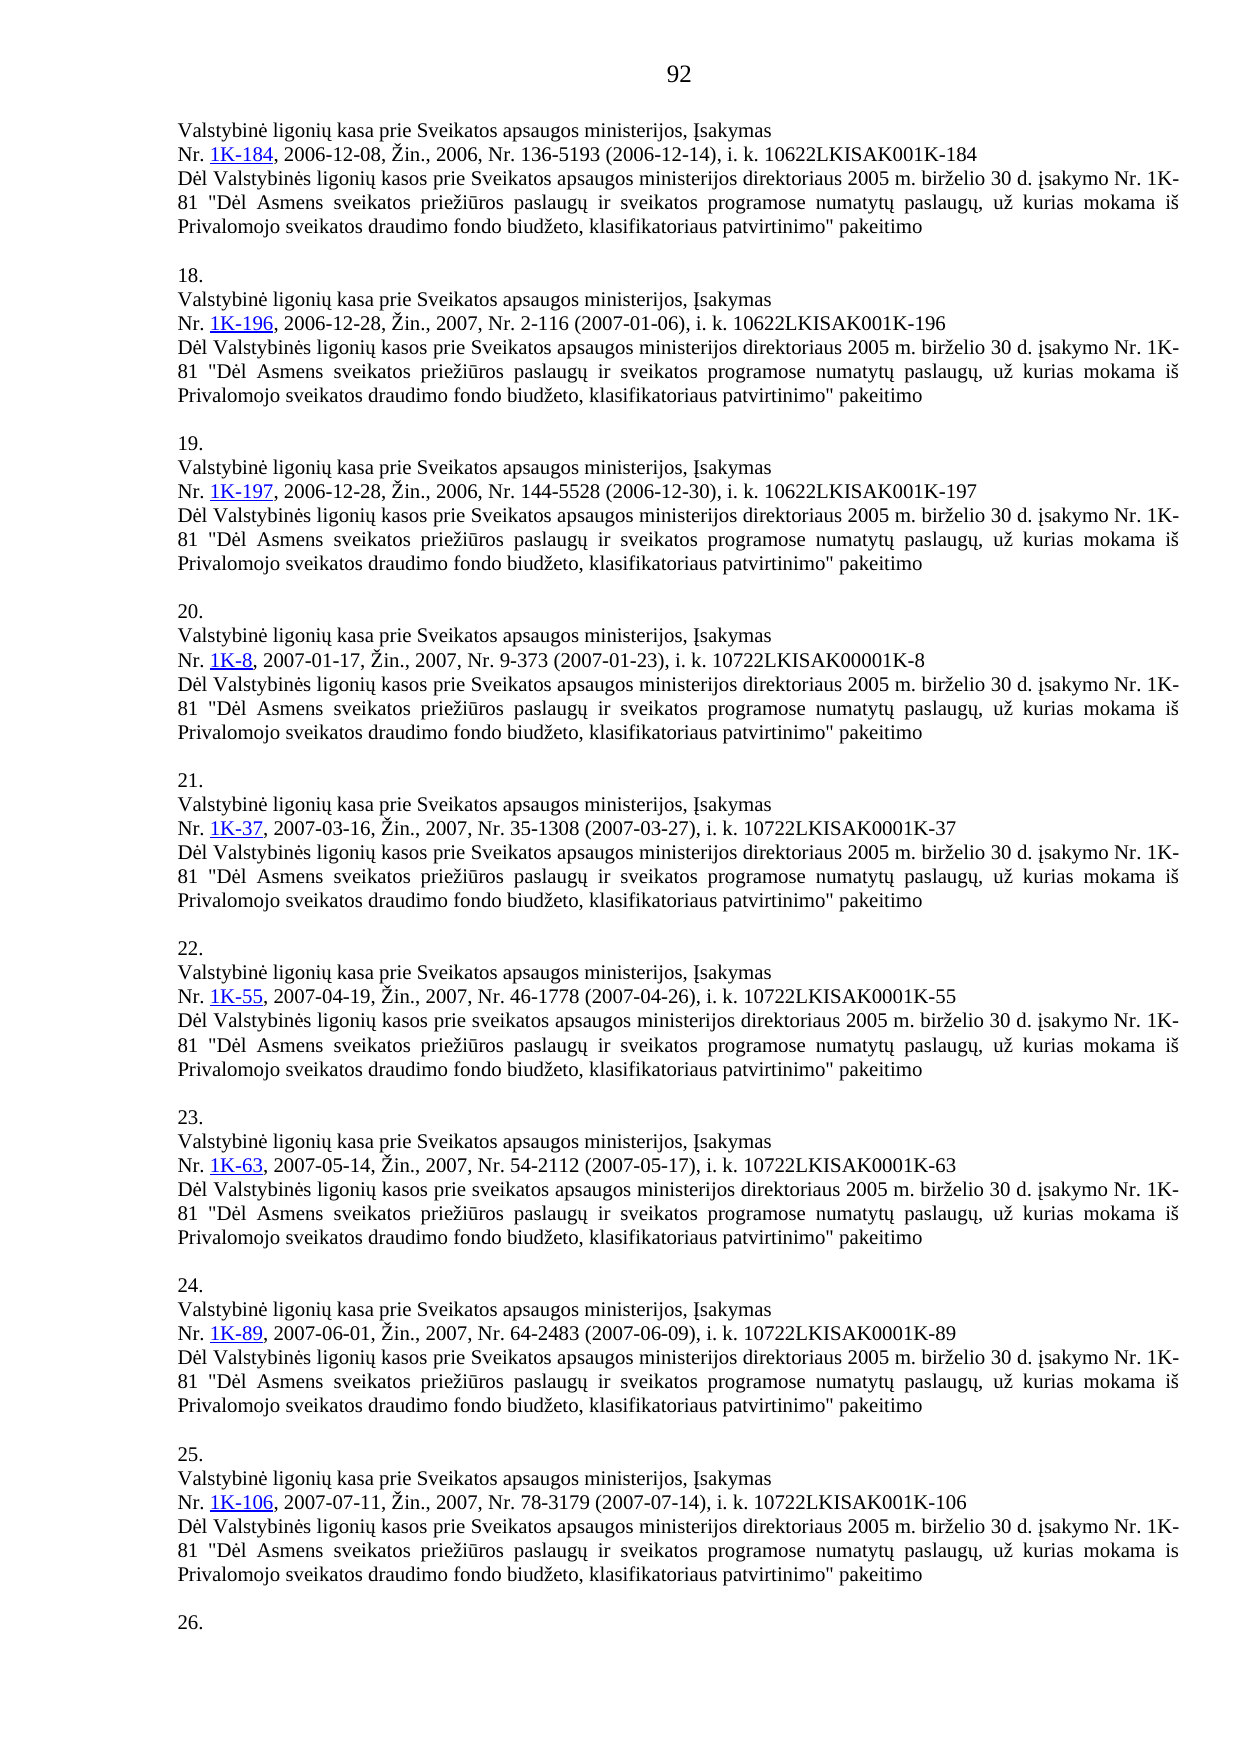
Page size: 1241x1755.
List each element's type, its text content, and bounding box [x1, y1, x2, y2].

text 22. [177, 936, 1181, 960]
text Dėl Valstybinės ligonių kasos prie Sveikatos apsaugos ministerijos direktoriaus 2005 m. birželio 30 d. įsakymo Nr. 1K-81 "Dėl Asmens sveikatos priežiūros paslaugų ir sveikatos programose numatytų paslaugų, už kurias mokama is Privalomojo sveikatos draudimo fondo biudžeto, klasifikatoriaus patvirtinimo" pakeitimo [177, 1514, 1181, 1586]
text Dėl Valstybinės ligonių kasos prie sveikatos apsaugos ministerijos direktoriaus 2005 m. birželio 30 d. įsakymo Nr. 1K-81 "Dėl Asmens sveikatos priežiūros paslaugų ir sveikatos programose numatytų paslaugų, už kurias mokama iš Privalomojo sveikatos draudimo fondo biudžeto, klasifikatoriaus patvirtinimo" pakeitimo [177, 1177, 1181, 1249]
text Nr. 1K-89, 2007-06-01, Žin., 2007, Nr. 64-2483 (2007-06-09), i. k. 10722LKISAK0001K-89 [177, 1321, 1181, 1345]
text Nr. 1K-8, 2007-01-17, Žin., 2007, Nr. 9-373 (2007-01-23), i. k. 10722LKISAK00001K-8 [177, 647, 1181, 672]
text Nr. 1K-184, 2006-12-08, Žin., 2006, Nr. 136-5193 (2006-12-14), i. k. 10622LKISAK001K-184 [177, 142, 1181, 166]
text Valstybinė ligonių kasa prie Sveikatos apsaugos ministerijos, Įsakymas [177, 287, 1181, 311]
text 19. [177, 431, 1181, 455]
text 20. [177, 599, 1181, 623]
text 26. [177, 1610, 1181, 1634]
text 25. [177, 1442, 1181, 1466]
text Nr. 1K-55, 2007-04-19, Žin., 2007, Nr. 46-1778 (2007-04-26), i. k. 10722LKISAK0001K-55 [177, 984, 1181, 1008]
text Valstybinė ligonių kasa prie Sveikatos apsaugos ministerijos, Įsakymas [177, 623, 1181, 647]
text Nr. 1K-106, 2007-07-11, Žin., 2007, Nr. 78-3179 (2007-07-14), i. k. 10722LKISAK001K-106 [177, 1490, 1181, 1514]
text Nr. 1K-63, 2007-05-14, Žin., 2007, Nr. 54-2112 (2007-05-17), i. k. 10722LKISAK0001K-63 [177, 1153, 1181, 1177]
text Nr. 1K-196, 2006-12-28, Žin., 2007, Nr. 2-116 (2007-01-06), i. k. 10622LKISAK001K-196 [177, 311, 1181, 335]
text Dėl Valstybinės ligonių kasos prie Sveikatos apsaugos ministerijos direktoriaus 2005 m. birželio 30 d. įsakymo Nr. 1K-81 "Dėl Asmens sveikatos priežiūros paslaugų ir sveikatos programose numatytų paslaugų, už kurias mokama iš Privalomojo sveikatos draudimo fondo biudžeto, klasifikatoriaus patvirtinimo" pakeitimo [177, 672, 1181, 744]
text Valstybinė ligonių kasa prie Sveikatos apsaugos ministerijos, Įsakymas [177, 1297, 1181, 1321]
text Valstybinė ligonių kasa prie Sveikatos apsaugos ministerijos, Įsakymas [177, 118, 1181, 142]
text 21. [177, 768, 1181, 792]
text Valstybinė ligonių kasa prie Sveikatos apsaugos ministerijos, Įsakymas [177, 960, 1181, 984]
text Valstybinė ligonių kasa prie Sveikatos apsaugos ministerijos, Įsakymas [177, 792, 1181, 816]
text Dėl Valstybinės ligonių kasos prie Sveikatos apsaugos ministerijos direktoriaus 2005 m. birželio 30 d. įsakymo Nr. 1K-81 "Dėl Asmens sveikatos priežiūros paslaugų ir sveikatos programose numatytų paslaugų, už kurias mokama iš Privalomojo sveikatos draudimo fondo biudžeto, klasifikatoriaus patvirtinimo" pakeitimo [177, 166, 1181, 238]
text Dėl Valstybinės ligonių kasos prie Sveikatos apsaugos ministerijos direktoriaus 2005 m. birželio 30 d. įsakymo Nr. 1K-81 "Dėl Asmens sveikatos priežiūros paslaugų ir sveikatos programose numatytų paslaugų, už kurias mokama iš Privalomojo sveikatos draudimo fondo biudžeto, klasifikatoriaus patvirtinimo" pakeitimo [177, 503, 1181, 575]
text Dėl Valstybinės ligonių kasos prie Sveikatos apsaugos ministerijos direktoriaus 2005 m. birželio 30 d. įsakymo Nr. 1K-81 "Dėl Asmens sveikatos priežiūros paslaugų ir sveikatos programose numatytų paslaugų, už kurias mokama iš Privalomojo sveikatos draudimo fondo biudžeto, klasifikatoriaus patvirtinimo" pakeitimo [177, 335, 1181, 407]
text Nr. 1K-37, 2007-03-16, Žin., 2007, Nr. 35-1308 (2007-03-27), i. k. 10722LKISAK0001K-37 [177, 816, 1181, 840]
text Dėl Valstybinės ligonių kasos prie Sveikatos apsaugos ministerijos direktoriaus 2005 m. birželio 30 d. įsakymo Nr. 1K-81 "Dėl Asmens sveikatos priežiūros paslaugų ir sveikatos programose numatytų paslaugų, už kurias mokama iš Privalomojo sveikatos draudimo fondo biudžeto, klasifikatoriaus patvirtinimo" pakeitimo [177, 1345, 1181, 1417]
text 24. [177, 1273, 1181, 1297]
text 18. [177, 262, 1181, 287]
text Nr. 1K-197, 2006-12-28, Žin., 2006, Nr. 144-5528 (2006-12-30), i. k. 10622LKISAK001K-197 [177, 479, 1181, 503]
text Valstybinė ligonių kasa prie Sveikatos apsaugos ministerijos, Įsakymas [177, 455, 1181, 479]
text Dėl Valstybinės ligonių kasos prie sveikatos apsaugos ministerijos direktoriaus 2005 m. birželio 30 d. įsakymo Nr. 1K-81 "Dėl Asmens sveikatos priežiūros paslaugų ir sveikatos programose numatytų paslaugų, už kurias mokama iš Privalomojo sveikatos draudimo fondo biudžeto, klasifikatoriaus patvirtinimo" pakeitimo [177, 1008, 1181, 1081]
text Valstybinė ligonių kasa prie Sveikatos apsaugos ministerijos, Įsakymas [177, 1466, 1181, 1490]
text Dėl Valstybinės ligonių kasos prie Sveikatos apsaugos ministerijos direktoriaus 2005 m. birželio 30 d. įsakymo Nr. 1K-81 "Dėl Asmens sveikatos priežiūros paslaugų ir sveikatos programose numatytų paslaugų, už kurias mokama iš Privalomojo sveikatos draudimo fondo biudžeto, klasifikatoriaus patvirtinimo" pakeitimo [177, 840, 1181, 912]
text 23. [177, 1105, 1181, 1129]
text Valstybinė ligonių kasa prie Sveikatos apsaugos ministerijos, Įsakymas [177, 1129, 1181, 1153]
